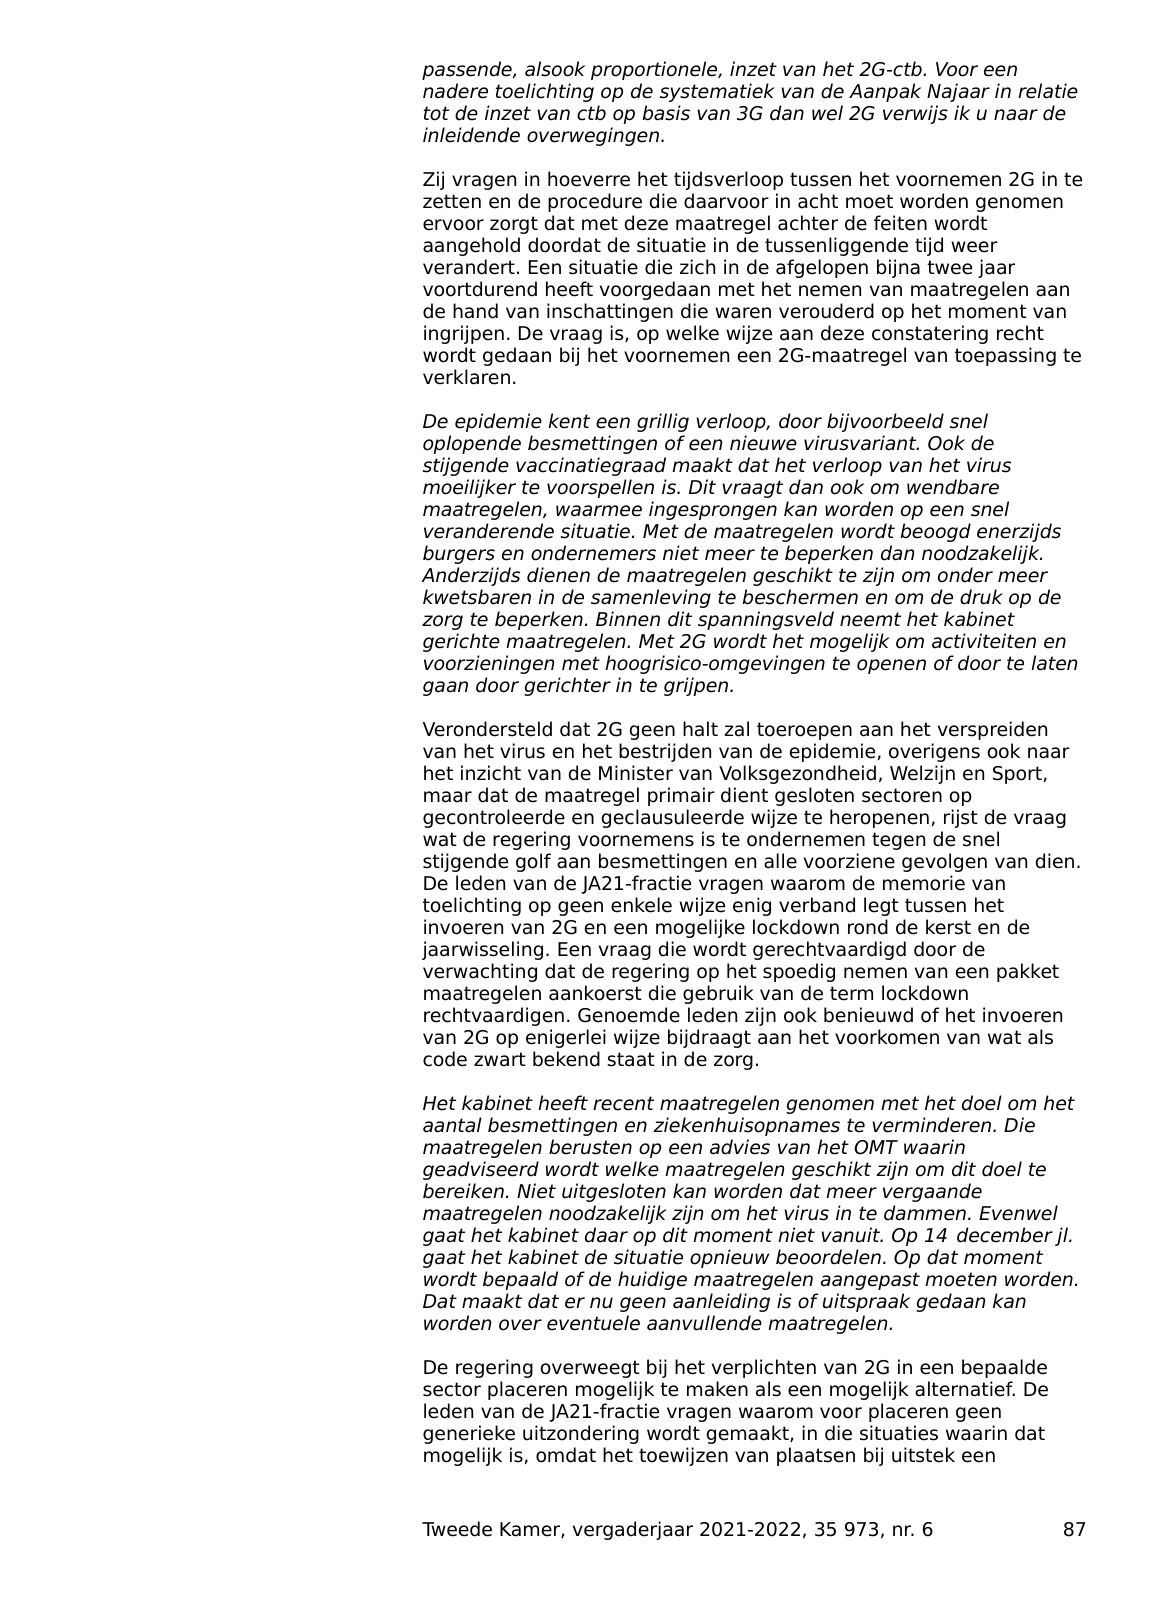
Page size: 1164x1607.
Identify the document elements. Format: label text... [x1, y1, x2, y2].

text Verondersteld dat 2G geen halt zal toeroepen aan het verspreiden van het virus en het bestrijden van de epidemie, overigens ook naar het inzicht van de Minister van Volksgezondheid, Welzijn en Sport, maar dat de maatregel primair dient gesloten sectoren op gecontroleerde en geclausuleerde wijze te heropenen, rijst de vraag wat de regering voornemens is te ondernemen tegen de snel stijgende golf aan besmettingen en alle voorziene gevolgen van dien. De leden van de JA21-fractie vragen waarom de memorie van toelichting op geen enkele wijze enig verband legt tussen het invoeren van 2G en een mogelijke lockdown rond de kerst en de jaarwisseling. Een vraag die wordt gerechtvaardigd door de verwachting dat de regering op het spoedig nemen van een pakket maatregelen aankoerst die gebruik van de term lockdown rechtvaardigen. Genoemde leden zijn ook benieuwd of het invoeren van 2G op enigerlei wijze bijdraagt aan het voorkomen van wat als code zwart bekend staat in de zorg. [422, 719, 1087, 1071]
text Zij vragen in hoeverre het tijdsverloop tussen het voornemen 2G in te zetten en de procedure die daarvoor in acht moet worden genomen ervoor zorgt dat met deze maatregel achter de feiten wordt aangehold doordat de situatie in de tussenliggende tijd weer verandert. Een situatie die zich in de afgelopen bijna twee jaar voortdurend heeft voorgedaan met het nemen van maatregelen aan de hand van inschattingen die waren verouderd op het moment van ingrijpen. De vraag is, op welke wijze aan deze constatering recht wordt gedaan bij het voornemen een 2G-maatregel van toepassing te verklaren. [422, 169, 1087, 389]
text passende, alsook proportionele, inzet van het 2G-ctb. Voor een nadere toelichting op de systematiek van de Aanpak Najaar in relatie tot de inzet van ctb op basis van 3G dan wel 2G verwijs ik u naar de inleidende overwegingen. [422, 59, 1087, 147]
text Het kabinet heeft recent maatregelen genomen met het doel om het aantal besmettingen en ziekenhuisopnames te verminderen. Die maatregelen berusten op een advies van het OMT waarin geadviseerd wordt welke maatregelen geschikt zijn om dit doel te bereiken. Niet uitgesloten kan worden dat meer vergaande maatregelen noodzakelijk zijn om het virus in te dammen. Evenwel gaat het kabinet daar op dit moment niet vanuit. Op 14 december jl. gaat het kabinet de situatie opnieuw beoordelen. Op dat moment wordt bepaald of de huidige maatregelen aangepast moeten worden. Dat maakt dat er nu geen aanleiding is of uitspraak gedaan kan worden over eventuele aanvullende maatregelen. [422, 1093, 1087, 1335]
text De epidemie kent een grillig verloop, door bijvoorbeeld snel oplopende besmettingen of een nieuwe virusvariant. Ook de stijgende vaccinatiegraad maakt dat het verloop van het virus moeilijker te voorspellen is. Dit vraagt dan ook om wendbare maatregelen, waarmee ingesprongen kan worden op een snel veranderende situatie. Met de maatregelen wordt beoogd enerzijds burgers en ondernemers niet meer te beperken dan noodzakelijk. Anderzijds dienen de maatregelen geschikt te zijn om onder meer kwetsbaren in de samenleving te beschermen en om de druk op de zorg te beperken. Binnen dit spanningsveld neemt het kabinet gerichte maatregelen. Met 2G wordt het mogelijk om activiteiten en voorzieningen met hoogrisico-omgevingen te openen of door te laten gaan door gerichter in te grijpen. [422, 411, 1087, 697]
text De regering overweegt bij het verplichten van 2G in een bepaalde sector placeren mogelijk te maken als een mogelijk alternatief. De leden van de JA21-fractie vragen waarom voor placeren geen generieke uitzondering wordt gemaakt, in die situaties waarin dat mogelijk is, omdat het toewijzen van plaatsen bij uitstek een [422, 1357, 1087, 1467]
